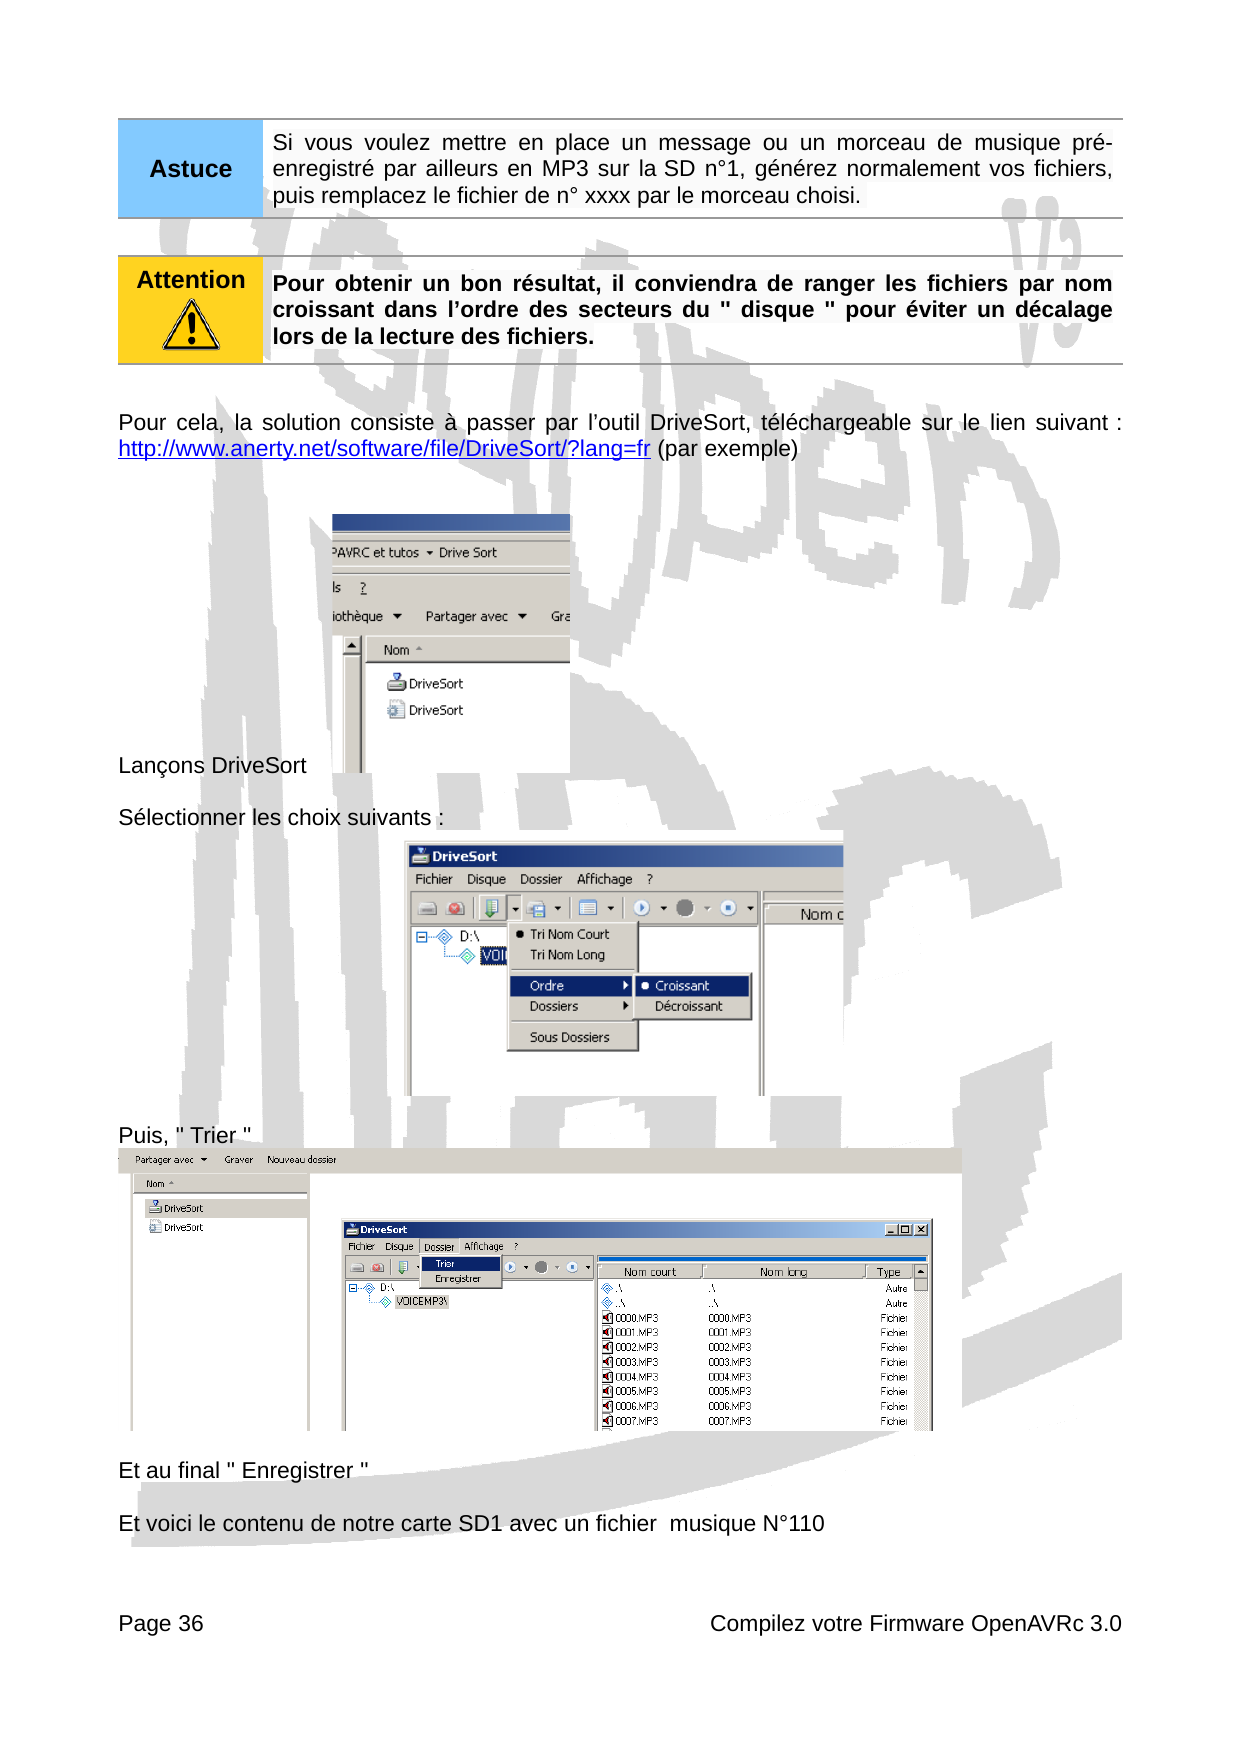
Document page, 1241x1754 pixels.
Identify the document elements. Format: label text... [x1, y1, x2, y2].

text Lançons DriveSort [118, 514, 1122, 778]
table_header Astuce [118, 120, 263, 217]
table_header Attention [118, 257, 263, 363]
text Et au final '' Enregistrer '' [118, 1457, 1122, 1484]
text Et voici le contenu de notre carte SD1 avec un fichier musique N°110 [118, 1510, 1122, 1536]
text Pour cela, la solution consiste à passer par l’outil DriveSort, téléchargeable sur le lien suivant : http://www.anerty.net/software/file/DriveSort/?lang=fr (par exemple) [118, 409, 1122, 462]
text Sélectionner les choix suivants : [118, 804, 1122, 831]
picture [158, 294, 224, 354]
table_header Si vous voulez mettre en place un message ou un morceau de musique pré-enregistré par ailleurs en MP3 sur la SD n°1, générez normalement vos fichiers, puis remplacez le fichier de n° xxxx par le morceau choisi. [264, 120, 1122, 217]
table_header Pour obtenir un bon résultat, il conviendra de ranger les fichiers par nom croissant dans l’ordre des secteurs du '' disque '' pour éviter un décalage lors de la lecture des fichiers. [264, 257, 1122, 363]
text Puis, '' Trier '' [118, 1122, 1122, 1149]
